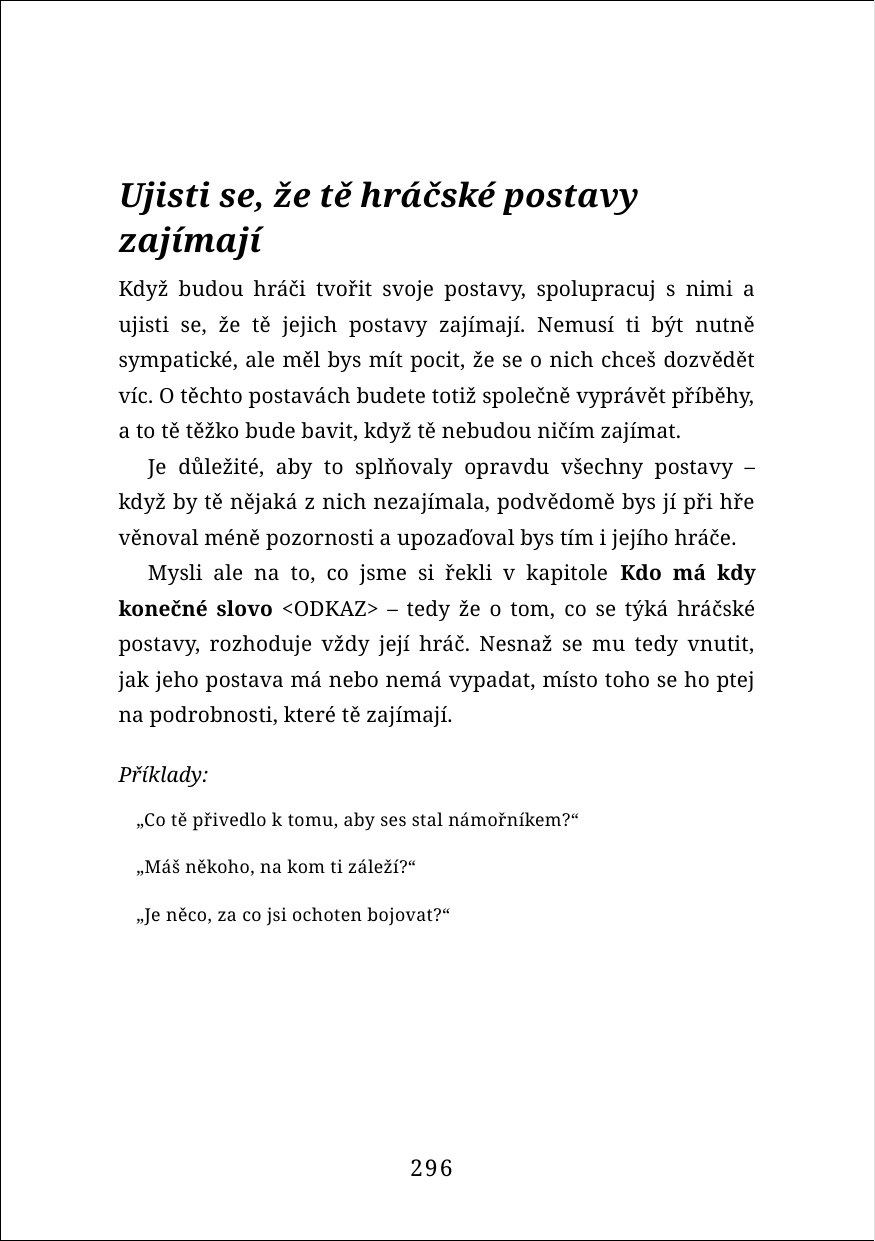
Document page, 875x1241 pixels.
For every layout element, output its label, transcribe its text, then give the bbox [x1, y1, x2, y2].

text Příklady: [118, 760, 756, 788]
text „Co tě přivedlo k tomu, aby ses stal námořníkem?“ [136, 807, 756, 831]
text „Je něco, za co jsi ochoten bojovat?“ [136, 903, 756, 927]
text „Máš někoho, na kom ti záleží?“ [136, 855, 756, 879]
subtitle Ujisti se, že tě hráčské postavy zajímají [118, 172, 756, 263]
text Když budou hráči tvořit svoje postavy, spolupracuj s nimi a ujisti se, že tě jejich postavy zajímají. Nemusí ti být nutně sympatické, ale měl bys mít pocit, že se o nich chceš dozvědět víc. O těchto postavách budete totiž společně vyprávět příběhy, a to tě těžko bude bavit, když tě nebudou ničím zajímat. Je důležité, aby to splňovaly opravdu všechny postavy – když by tě nějaká z nich nezajímala, podvědomě bys jí při hře věnoval méně pozornosti a upozaďoval bys tím i jejího hráče. Mysli ale na to, co jsme si řekli v kapitole Kdo má kdy konečné slovo <ODKAZ> – tedy že o tom, co se týká hráčské postavy, rozhoduje vždy její hráč. Nesnaž se mu tedy vnutit, jak jeho postava má nebo nemá vypadat, místo toho se ho ptej na podrobnosti, které tě zajímají. [118, 274, 756, 729]
